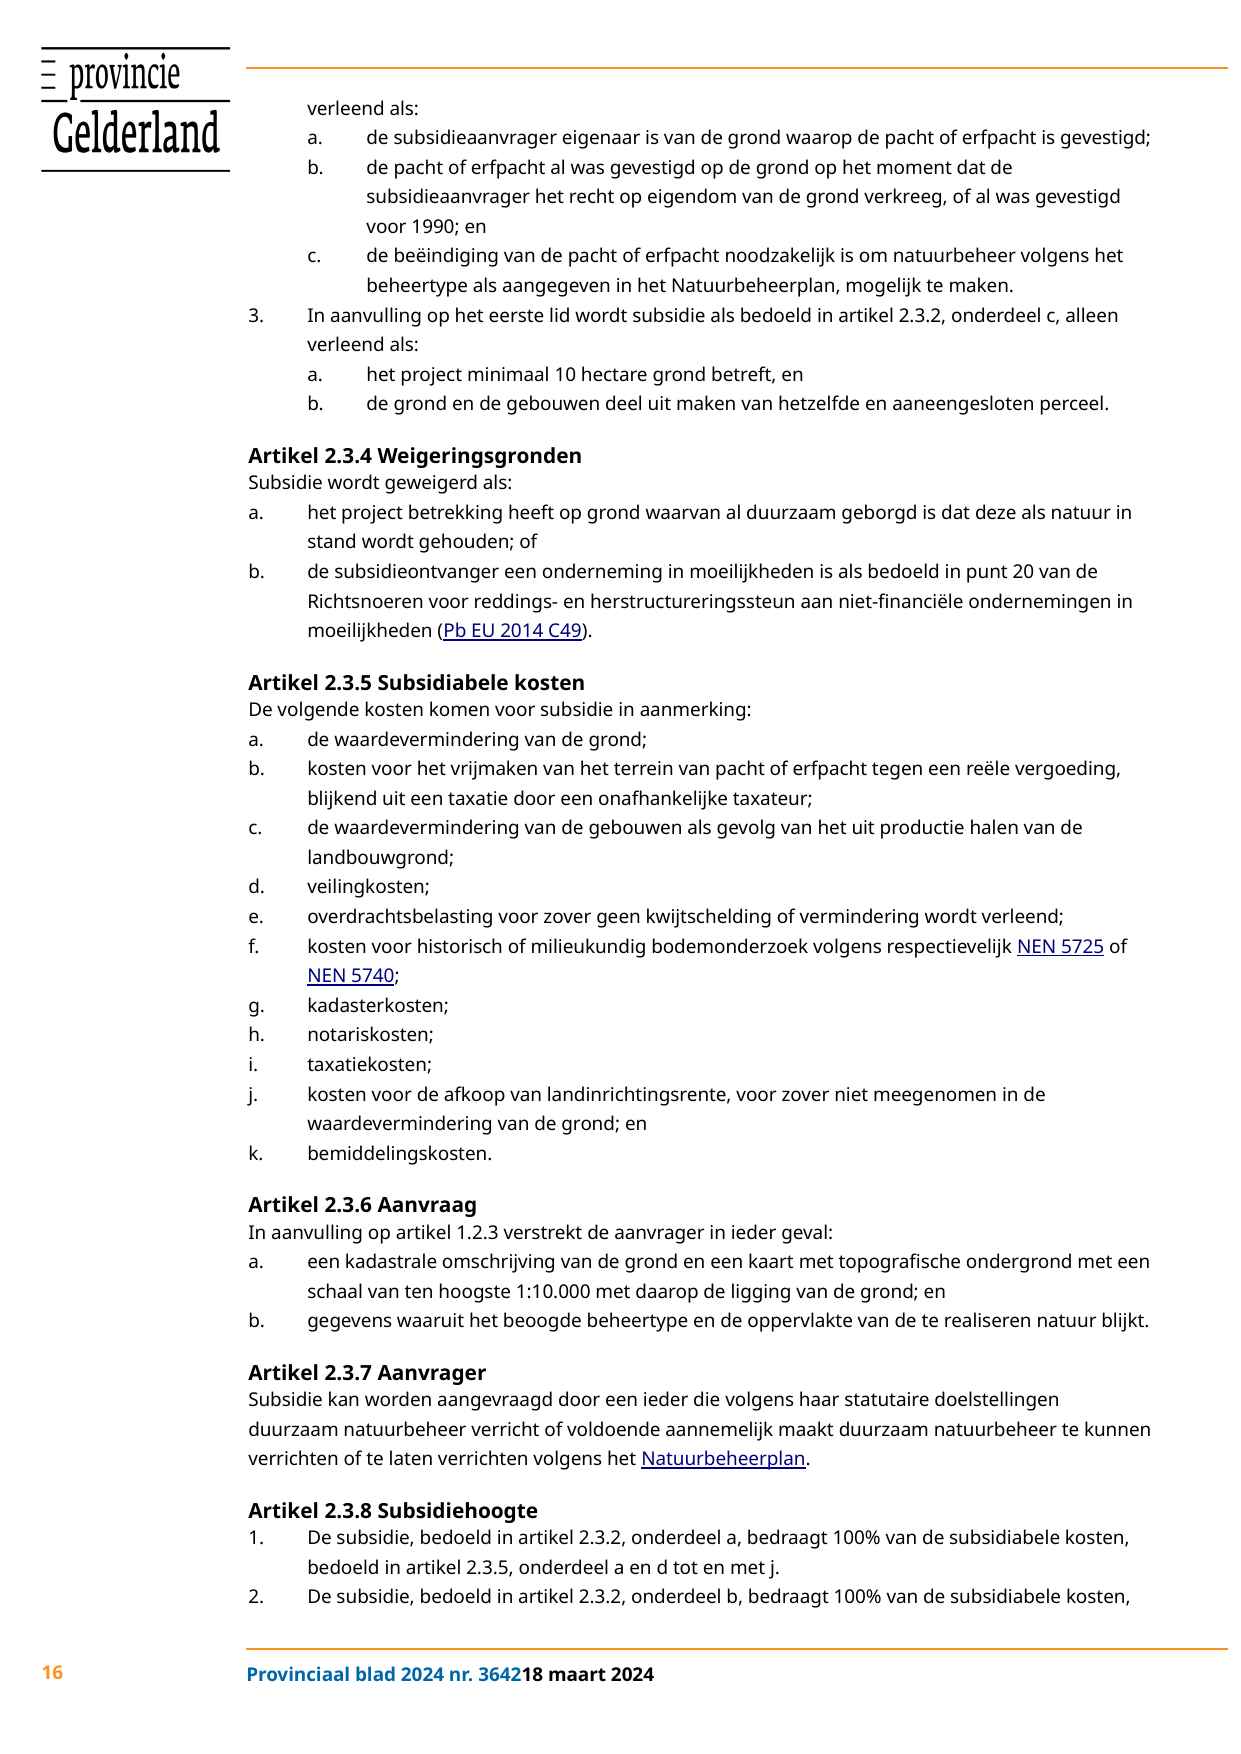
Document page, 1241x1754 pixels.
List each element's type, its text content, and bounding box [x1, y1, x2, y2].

list de grond en de gebouwen deel uit maken van hetzelfde en aaneengesloten perceel. [307, 391, 1152, 416]
list De subsidie, bedoeld in artikel 2.3.2, onderdeel a, bedraagt 100% van de subsidiabele kosten, bedoeld in artikel 2.3.5, onderdeel a en d tot en met j. [248, 1524, 1152, 1580]
list het project betrekking heeft op grond waarvan al duurzaam geborgd is dat deze als natuur in stand wordt gehouden; of [248, 499, 1152, 554]
list de waardevermindering van de gebouwen als gevolg van het uit productie halen van de landbouwgrond; [248, 814, 1152, 870]
text Subsidie kan worden aangevraagd door een ieder die volgens haar statutaire doelstellingen duurzaam natuurbeheer verricht of voldoende aannemelijk maakt duurzaam natuurbeheer te kunnen verrichten of te laten verrichten volgens het Natuurbeheerplan. [248, 1386, 1152, 1471]
list notariskosten; [248, 1022, 1152, 1047]
list kadasterkosten; [248, 992, 1152, 1018]
list de waardevermindering van de grond; [248, 726, 1152, 752]
list taxatiekosten; [248, 1051, 1152, 1077]
list de subsidieontvanger een onderneming in moeilijkheden is als bedoeld in punt 20 van de Richtsnoeren voor reddings- en herstructureringssteun aan niet-financiële ondernemingen in moeilijkheden (Pb EU 2014 C49). [248, 558, 1152, 643]
picture [41, 47, 231, 172]
list In aanvulling op het eerste lid wordt subsidie als bedoeld in artikel 2.3.2, onderdeel c, alleen verleend als: [248, 302, 1152, 357]
list overdrachtsbelasting voor zover geen kwijtschelding of vermindering wordt verleend; [248, 903, 1152, 929]
list de pacht of erfpacht al was gevestigd op de grond op het moment dat de subsidieaanvrager het recht op eigendom van de grond verkreeg, of al was gevestigd voor 1990; en [307, 154, 1152, 239]
list verleend als: [248, 95, 1152, 121]
text De volgende kosten komen voor subsidie in aanmerking: [248, 696, 1152, 722]
text In aanvulling op artikel 1.2.3 verstrekt de aanvrager in ieder geval: [248, 1219, 1152, 1244]
list gegevens waaruit het beoogde beheertype en de oppervlakte van de te realiseren natuur blijkt. [248, 1308, 1152, 1333]
list bemiddelingskosten. [248, 1140, 1152, 1166]
text Artikel 2.3.7 Aanvrager [248, 1358, 1152, 1386]
list kosten voor historisch of milieukundig bodemonderzoek volgens respectievelijk NEN 5725 of NEN 5740; [248, 933, 1152, 988]
list kosten voor het vrijmaken van het terrein van pacht of erfpacht tegen een reële vergoeding, blijkend uit een taxatie door een onafhankelijke taxateur; [248, 755, 1152, 811]
text Artikel 2.3.4 Weigeringsgronden [248, 441, 1152, 469]
list het project minimaal 10 hectare grond betreft, en [307, 361, 1152, 387]
list de beëindiging van de pacht of erfpacht noodzakelijk is om natuurbeheer volgens het beheertype als aangegeven in het Natuurbeheerplan, mogelijk te maken. [307, 243, 1152, 298]
text Subsidie wordt geweigerd als: [248, 469, 1152, 495]
list veilingkosten; [248, 874, 1152, 899]
list De subsidie, bedoeld in artikel 2.3.2, onderdeel b, bedraagt 100% van de subsidiabele kosten, [248, 1584, 1152, 1609]
list kosten voor de afkoop van landinrichtingsrente, voor zover niet meegenomen in de waardevermindering van de grond; en [248, 1081, 1152, 1136]
list de subsidieaanvrager eigenaar is van de grond waarop de pacht of erfpacht is gevestigd; [307, 124, 1152, 150]
text Artikel 2.3.6 Aanvraag [248, 1190, 1152, 1219]
text Artikel 2.3.5 Subsidiabele kosten [248, 668, 1152, 696]
text Artikel 2.3.8 Subsidiehoogte [248, 1496, 1152, 1524]
list een kadastrale omschrijving van de grond en een kaart met topografische ondergrond met een schaal van ten hoogste 1:10.000 met daarop de ligging van de grond; en [248, 1248, 1152, 1304]
